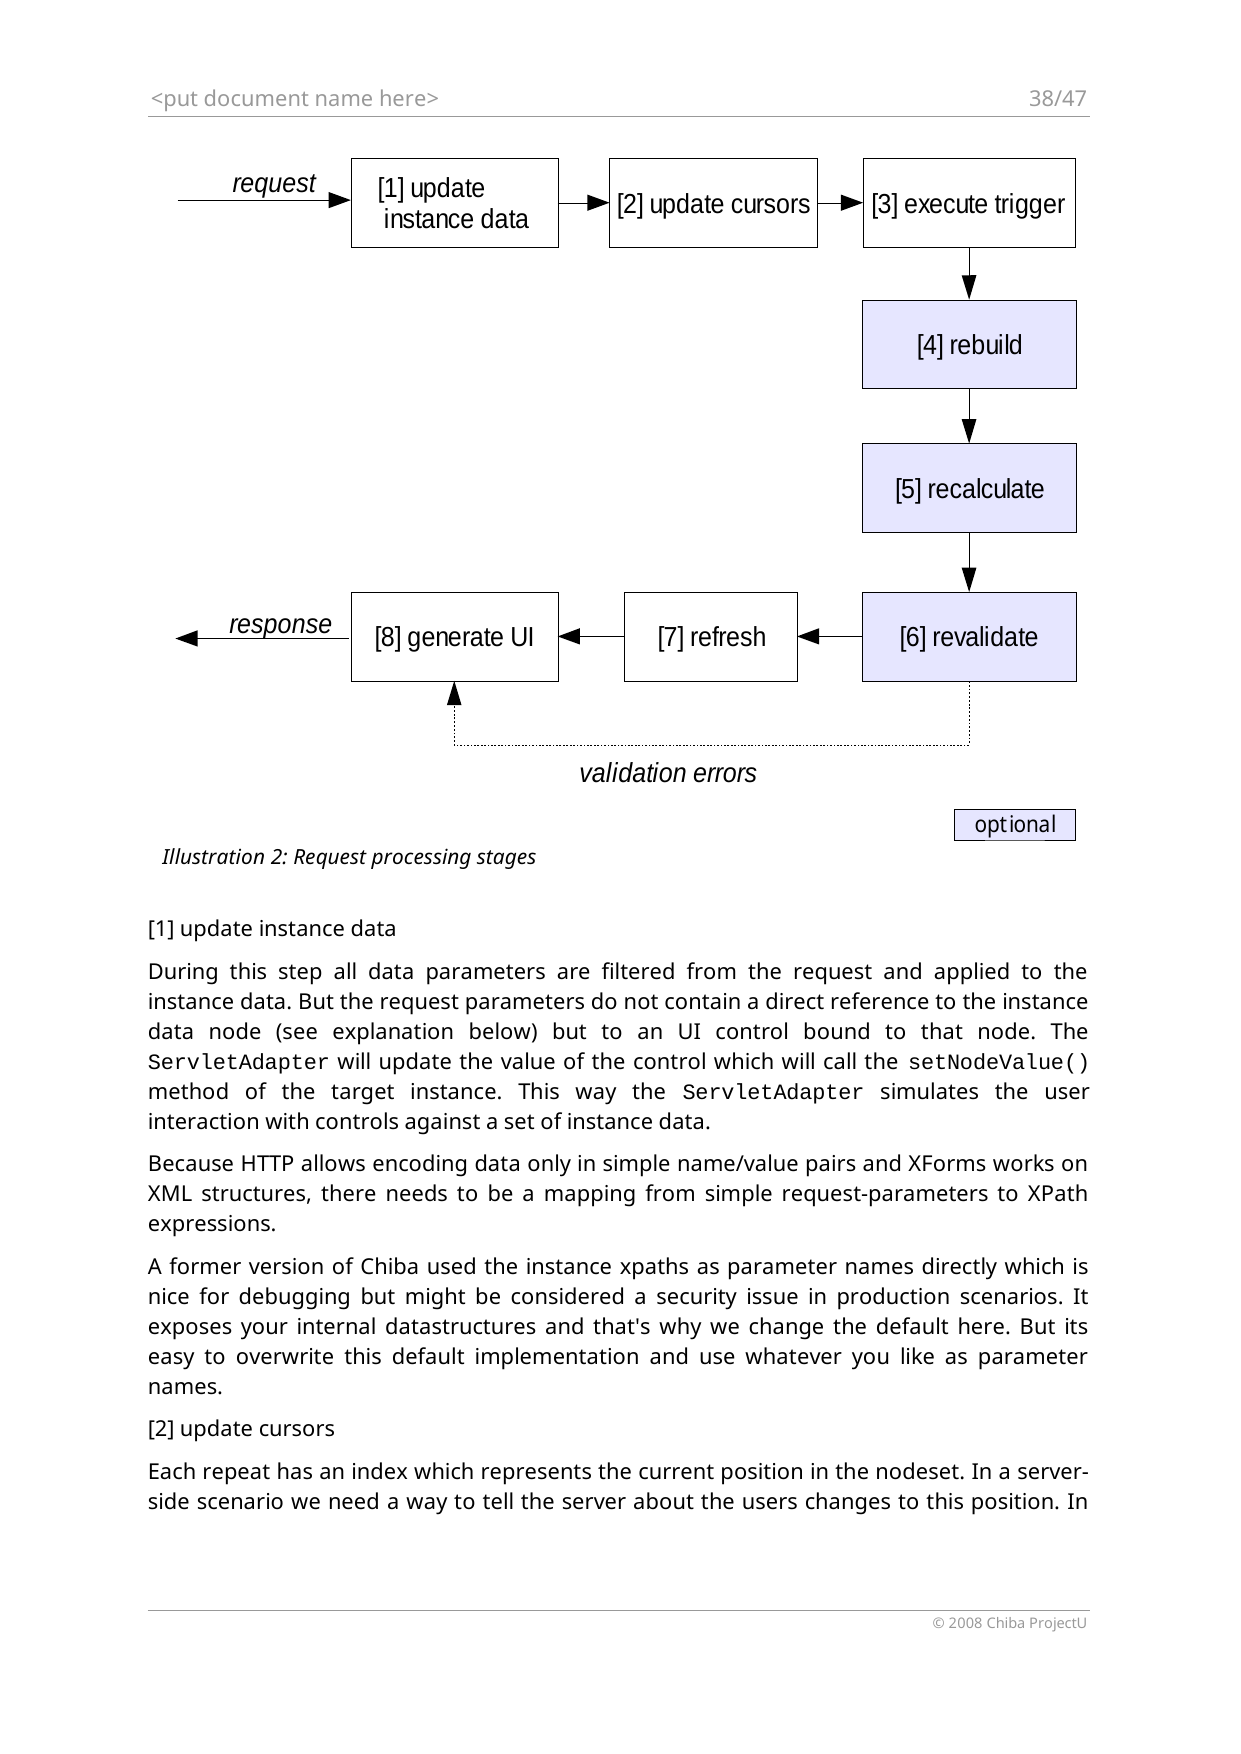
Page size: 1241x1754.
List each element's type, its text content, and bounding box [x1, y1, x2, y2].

text Each repeat has an index which represents the current position in the nodeset. In a server-side scenario we need a way to tell the server about the users changes to this position. In [148, 1456, 1090, 1516]
text [1] update instance data [148, 913, 1090, 943]
text During this step all data parameters are filtered from the request and applied to the instance data. But the request parameters do not contain a direct reference to the instance data node (see explanation below) but to an UI control bound to that node. The ServletAdapter will update the value of the control which will call the setNodeValue() method of the target instance. This way the ServletAdapter simulates the user interaction with controls against a set of instance data. [148, 956, 1090, 1136]
text A former version of Chiba used the instance xpaths as parameter names directly which is nice for debugging but might be considered a security issue in production scenarios. It exposes your internal datastructures and that's why we change the default here. But its easy to overwrite this default implementation and use whatever you like as parameter names. [148, 1251, 1090, 1401]
text Because HTTP allows encoding data only in simple name/value pairs and XForms works on XML structures, there needs to be a mapping from simple request-parameters to XPath expressions. [148, 1148, 1090, 1238]
text [2] update cursors [148, 1413, 1090, 1443]
text Illustration 2: Request processing stages [162, 158, 1075, 871]
